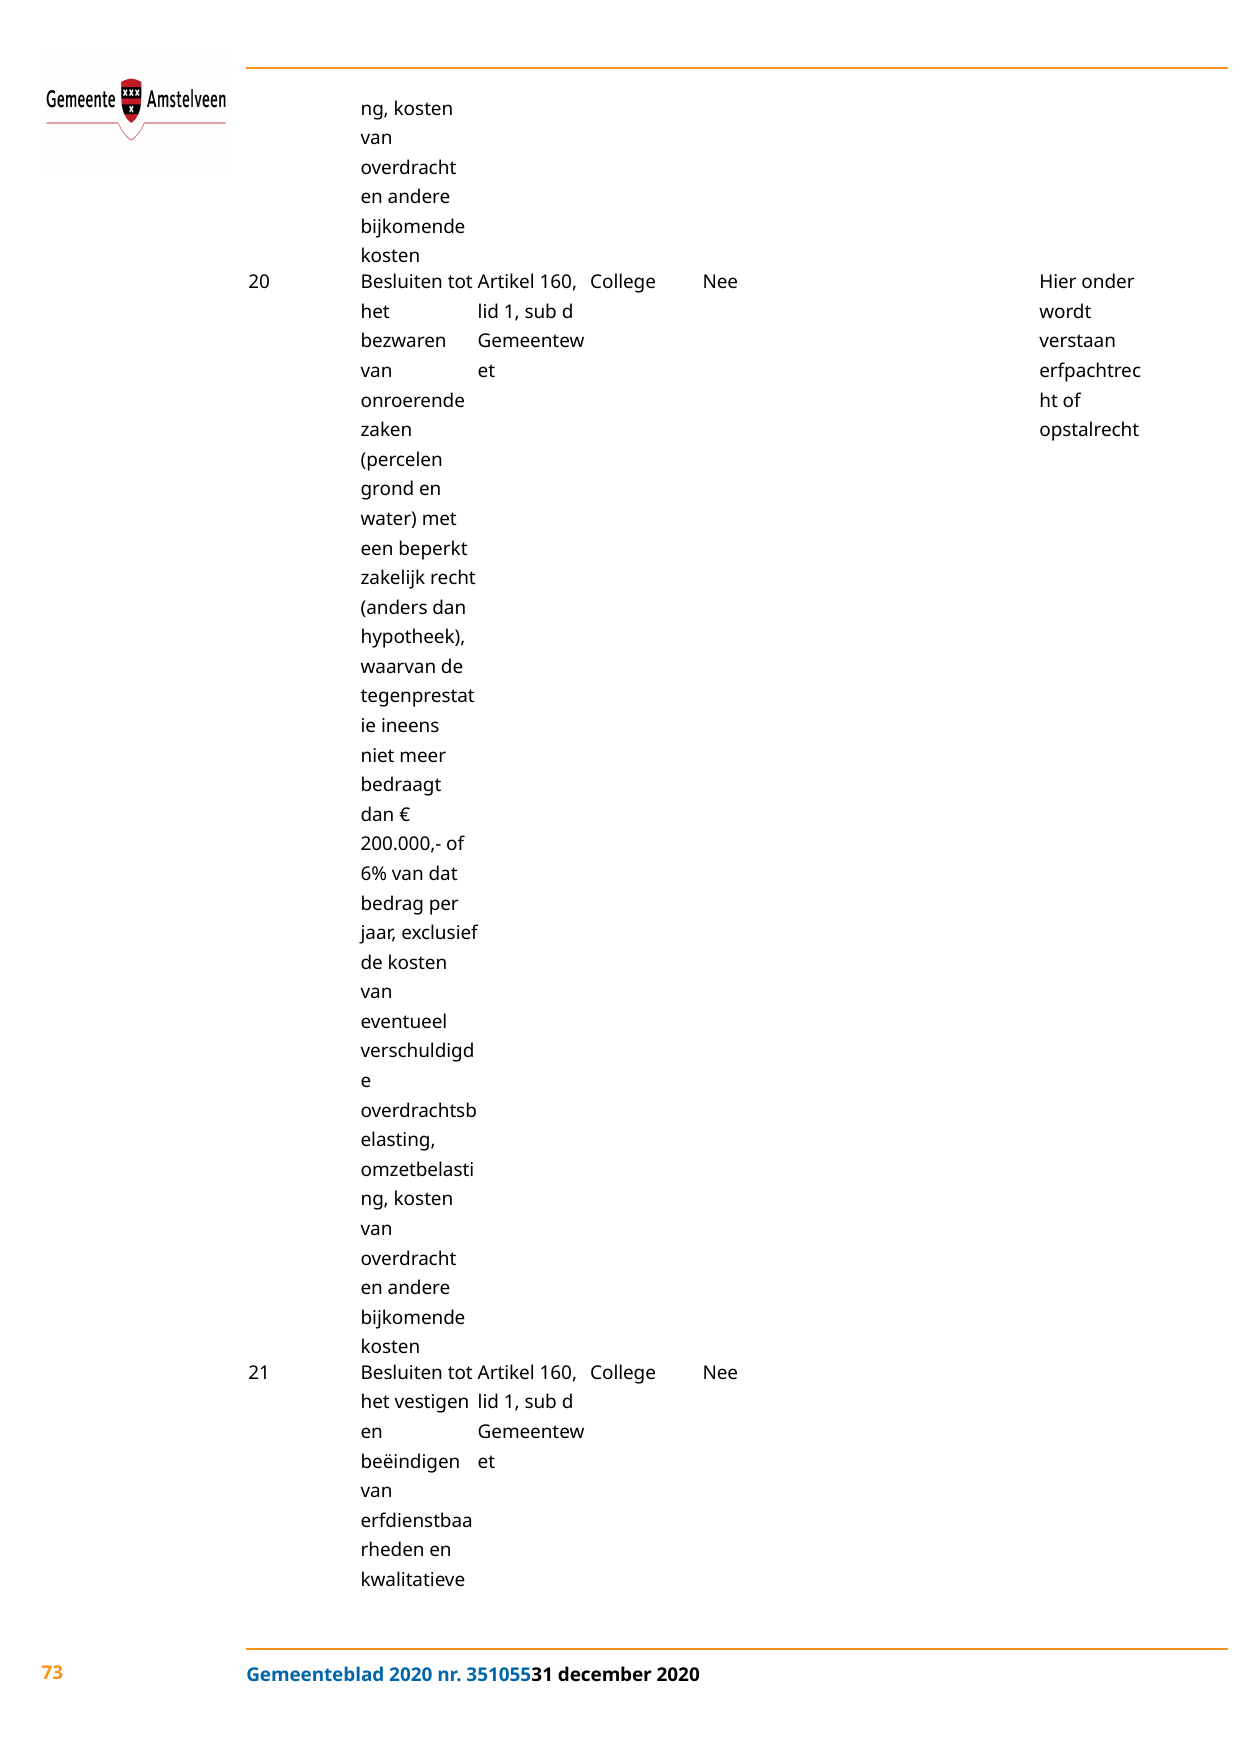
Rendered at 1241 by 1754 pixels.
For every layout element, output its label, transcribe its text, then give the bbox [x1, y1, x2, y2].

table_cell 21 [248, 1359, 360, 1592]
table_cell [815, 1359, 1039, 1592]
table_cell [815, 269, 1039, 1359]
table_cell Artikel 160, lid 1, sub d Gemeentewet [478, 269, 590, 1359]
table_cell 20 [248, 269, 360, 1359]
table_cell Besluiten tot het vestigen en beëindigen van erfdienstbaarheden en kwalitatieve [360, 1359, 477, 1592]
table_cell Nee [702, 1359, 814, 1592]
table_cell [1039, 1359, 1152, 1592]
table_cell [702, 95, 814, 268]
table_cell [590, 95, 702, 268]
picture [41, 47, 231, 172]
table_cell ng, kosten van overdracht en andere bijkomende kosten [360, 95, 477, 268]
table_cell College [590, 269, 702, 1359]
table_cell [815, 95, 1039, 268]
table_cell [248, 95, 360, 268]
table_cell Artikel 160, lid 1, sub d Gemeentewet [478, 1359, 590, 1592]
table_cell College [590, 1359, 702, 1592]
table_cell Hier onder wordt verstaan erfpachtrecht of opstalrecht [1039, 269, 1152, 1359]
table_cell Besluiten tot het bezwaren van onroerende zaken (percelen grond en water) met een beperkt zakelijk recht (anders dan hypotheek), waarvan de tegenprestatie ineens niet meer bedraagt dan € 200.000,- of 6% van dat bedrag per jaar, exclusief de kosten van eventueel verschuldigde overdrachtsbelasting, omzetbelasting, kosten van overdracht en andere bijkomende kosten [360, 269, 477, 1359]
table_cell [478, 95, 590, 268]
table_cell [1039, 95, 1152, 268]
table_cell Nee [702, 269, 814, 1359]
